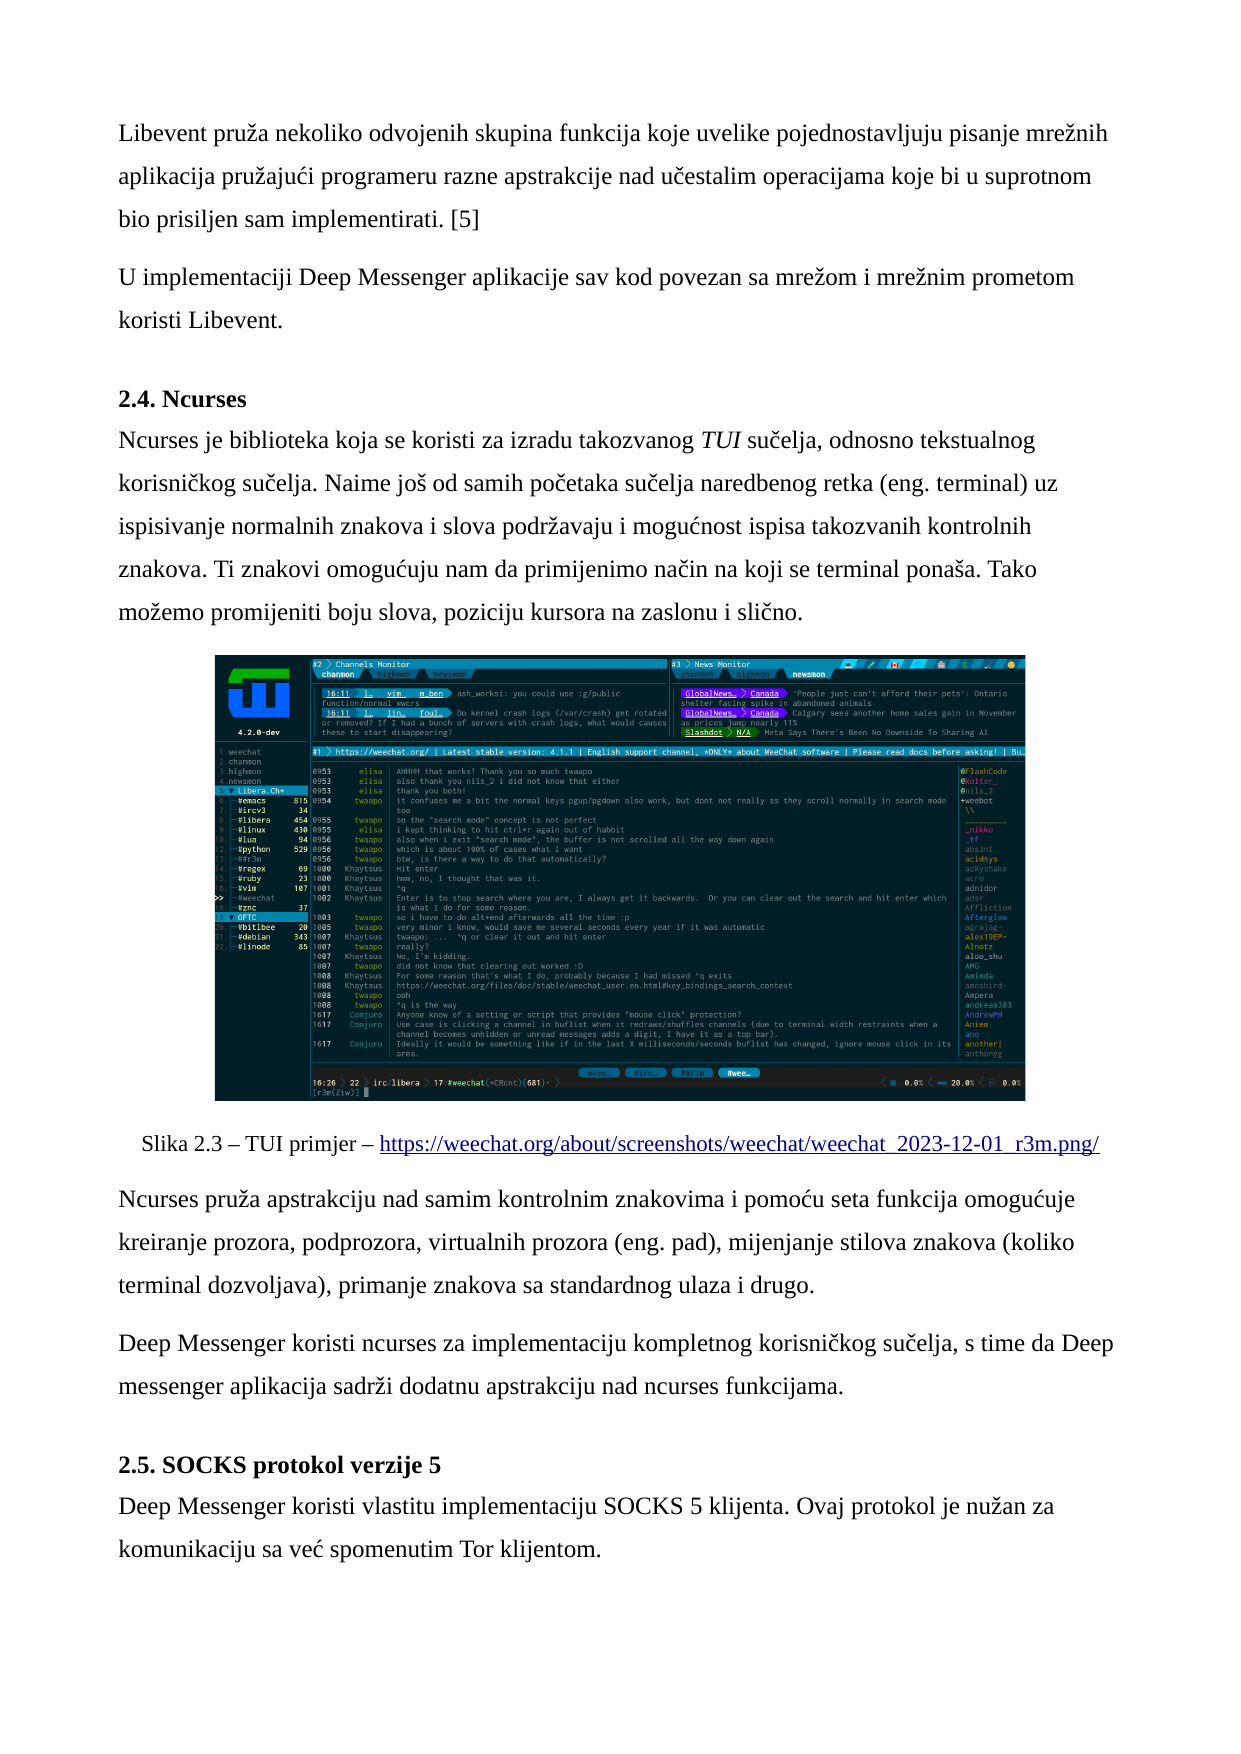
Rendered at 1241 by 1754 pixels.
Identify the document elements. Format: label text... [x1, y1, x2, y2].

subtitle Ncurses [118, 384, 1122, 412]
text Libevent pruža nekoliko odvojenih skupina funkcija koje uvelike pojednostavljuju pisanje mrežnih aplikacija pružajući programeru razne apstrakcije nad učestalim operacijama koje bi u suprotnom bio prisiljen sam implementirati. [5] [118, 118, 1122, 233]
picture [312, 670, 668, 682]
text U implementaciji Deep Messenger aplikacije sav kod povezan sa mrežom i mrežnim prometom koristi Libevent. [118, 262, 1122, 334]
text Deep Messenger koristi ncurses za implementaciju kompletnog korisničkog sučelja, s time da Deep messenger aplikacija sadrži dodatnu apstrakciju nad ncurses funkcijama. [118, 1328, 1122, 1400]
picture [214, 743, 309, 784]
picture [214, 923, 1026, 1101]
text Deep Messenger koristi vlastitu implementaciju SOCKS 5 klijenta. Ovaj protokol je nužan za komunikaciju sa već spomenutim Tor klijentom. [118, 1491, 1122, 1563]
picture [214, 655, 1026, 740]
text Ncurses je biblioteka koja se koristi za izradu takozvanog TUI sučelja, odnosno tekstualnog korisničkog sučelja. Naime još od samih početaka sučelja naredbenog retka (eng. terminal) uz ispisivanje normalnih znakova i slova podržavaju i mogućnost ispisa takozvanih kontrolnih znakova. Ti znakovi omogućuju nam da primijenimo način na koji se terminal ponaša. Tako možemo promijeniti boju slova, poziciju kursora na zaslonu i slično. [118, 425, 1122, 626]
picture [214, 797, 229, 911]
picture [232, 797, 309, 911]
text Ncurses pruža apstrakciju nad samim kontrolnim znakovima i pomoću seta funkcija omogućuje kreiranje prozora, podprozora, virtualnih prozora (eng. pad), mijenjanje stilova znakova (koliko terminal dozvoljava), primanje znakova sa standardnog ulaza i drugo. [118, 1184, 1122, 1299]
text Slika 2.3 – TUI primjer – https://weechat.org/about/screenshots/weechat/weechat_2023-12-01_r3m.png/ [118, 1130, 1122, 1156]
subtitle SOCKS protokol verzije 5 [118, 1450, 1122, 1478]
picture [312, 751, 1026, 760]
picture [312, 685, 1026, 740]
picture [312, 763, 1026, 1061]
